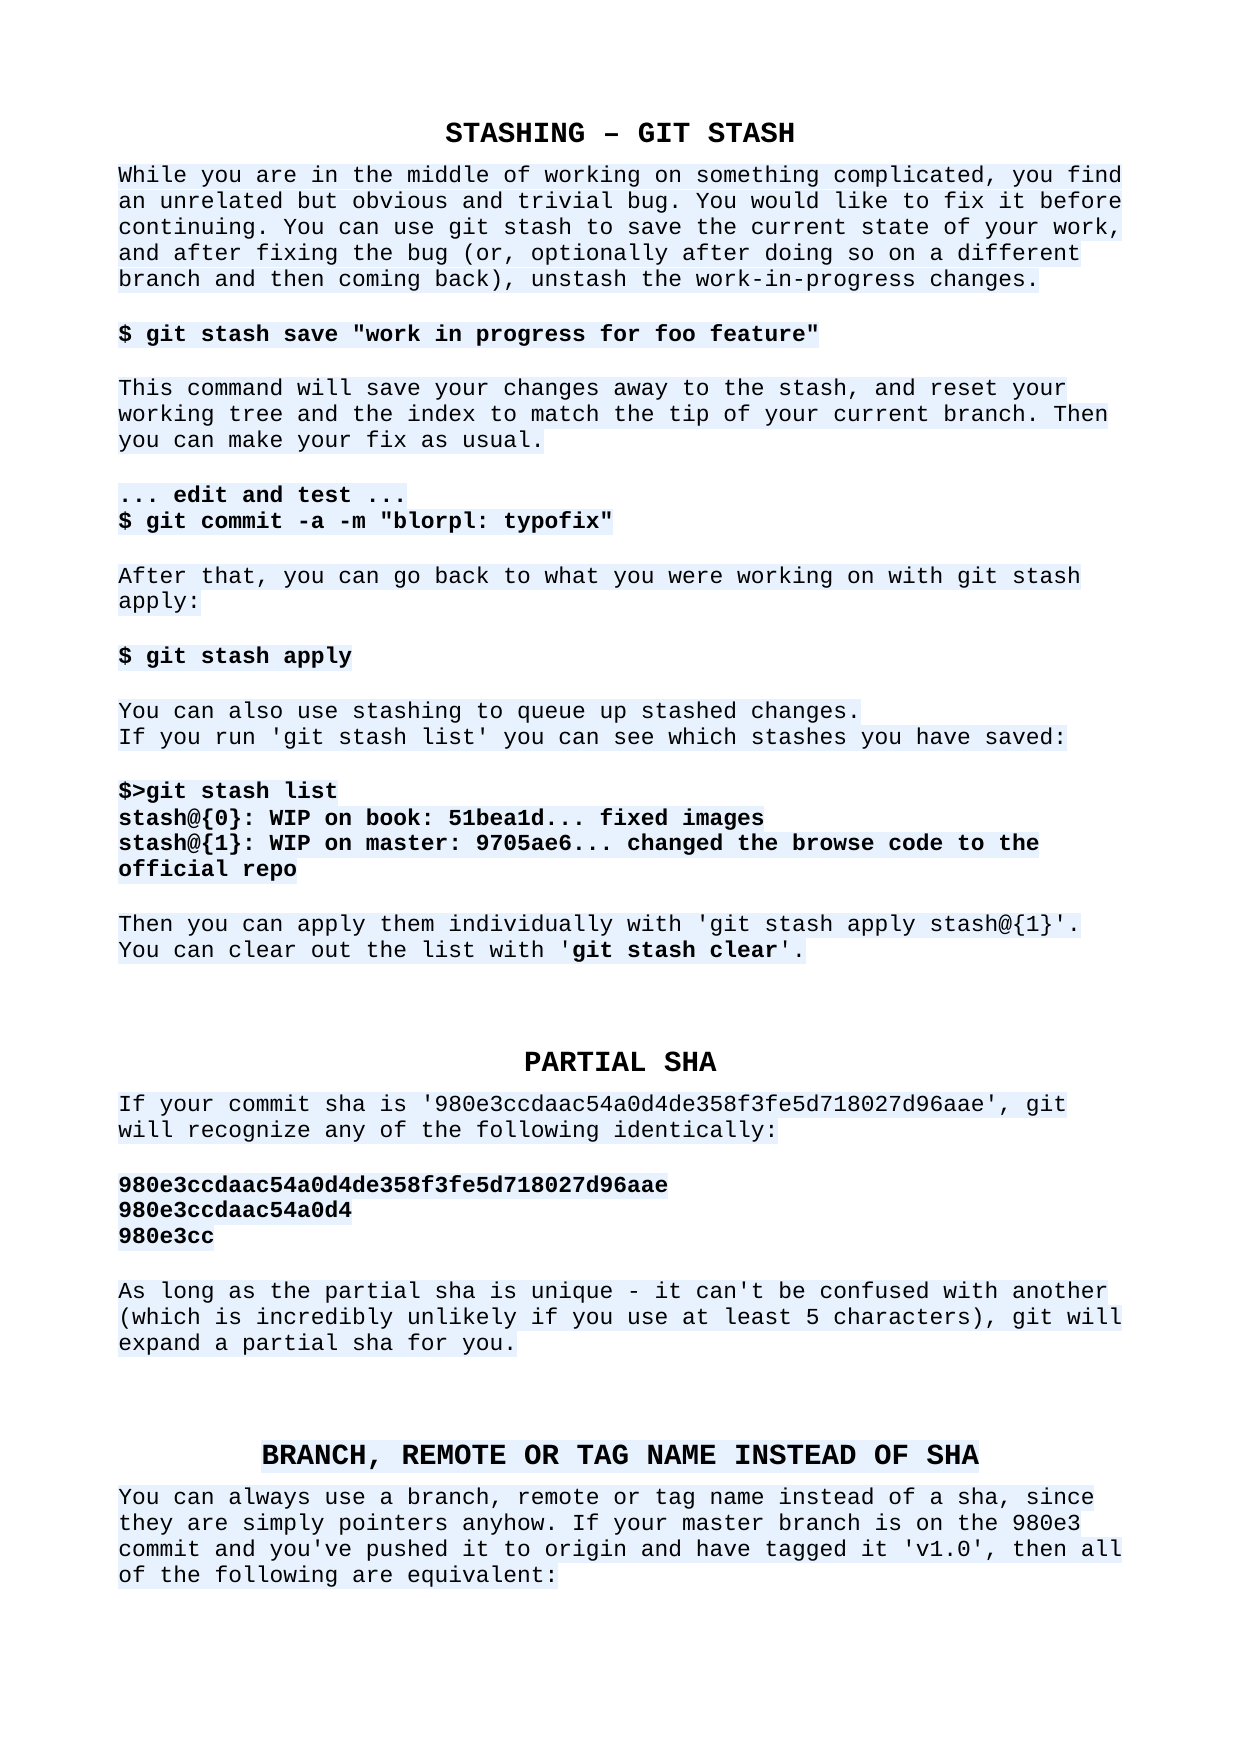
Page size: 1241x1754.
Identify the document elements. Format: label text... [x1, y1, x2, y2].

text While you are in the middle of working on something complicated, you find an unrelated but obvious and trivial bug. You would like to fix it before continuing. You can use git stash to save the current state of your work, and after fixing the bug (or, optionally after doing so on a different branch and then coming back), unstash the work-in-progress changes. [118, 164, 1122, 293]
text After that, you can go back to what you were working on with git stash apply: [118, 564, 1122, 616]
text ... edit and test ... [118, 483, 1122, 509]
text $ git stash apply [118, 644, 1122, 671]
subtitle STASHING – GIT STASH [118, 118, 1122, 151]
text This command will save your changes away to the stash, and reset your working tree and the index to match the tip of your current branch. Then you can make your fix as usual. [118, 377, 1122, 454]
text You can always use a branch, remote or tag name instead of a sha, since they are simply pointers anyhow. If your master branch is on the 980e3 commit and you've pushed it to origin and have tagged it 'v1.0', then all of the following are equivalent: [118, 1485, 1122, 1589]
subtitle BRANCH, REMOTE OR TAG NAME INSTEAD OF SHA [118, 1440, 1122, 1473]
text stash@{1}: WIP on master: 9705ae6... changed the browse code to the official repo [118, 832, 1122, 884]
text 980e3ccdaac54a0d4de358f3fe5d718027d96aae [118, 1173, 1122, 1199]
text Then you can apply them individually with 'git stash apply stash@{1}'. You can clear out the list with 'git stash clear'. [118, 912, 1122, 964]
text If your commit sha is '980e3ccdaac54a0d4de358f3fe5d718027d96aae', git will recognize any of the following identically: [118, 1092, 1122, 1144]
text You can also use stashing to queue up stashed changes. If you run 'git stash list' you can see which stashes you have saved: [118, 699, 1122, 751]
text $ git commit -a -m "blorpl: typofix" [118, 509, 1122, 535]
text $>git stash list [118, 780, 1122, 806]
text $ git stash save "work in progress for foo feature" [118, 322, 1122, 348]
text 980e3ccdaac54a0d4 [118, 1199, 1122, 1225]
text 980e3cc [118, 1225, 1122, 1251]
subtitle PARTIAL SHA [118, 1047, 1122, 1080]
text As long as the partial sha is unique - it can't be confused with another (which is incredibly unlikely if you use at least 5 characters), git will expand a partial sha for you. [118, 1279, 1122, 1357]
text stash@{0}: WIP on book: 51bea1d... fixed images [118, 806, 1122, 832]
